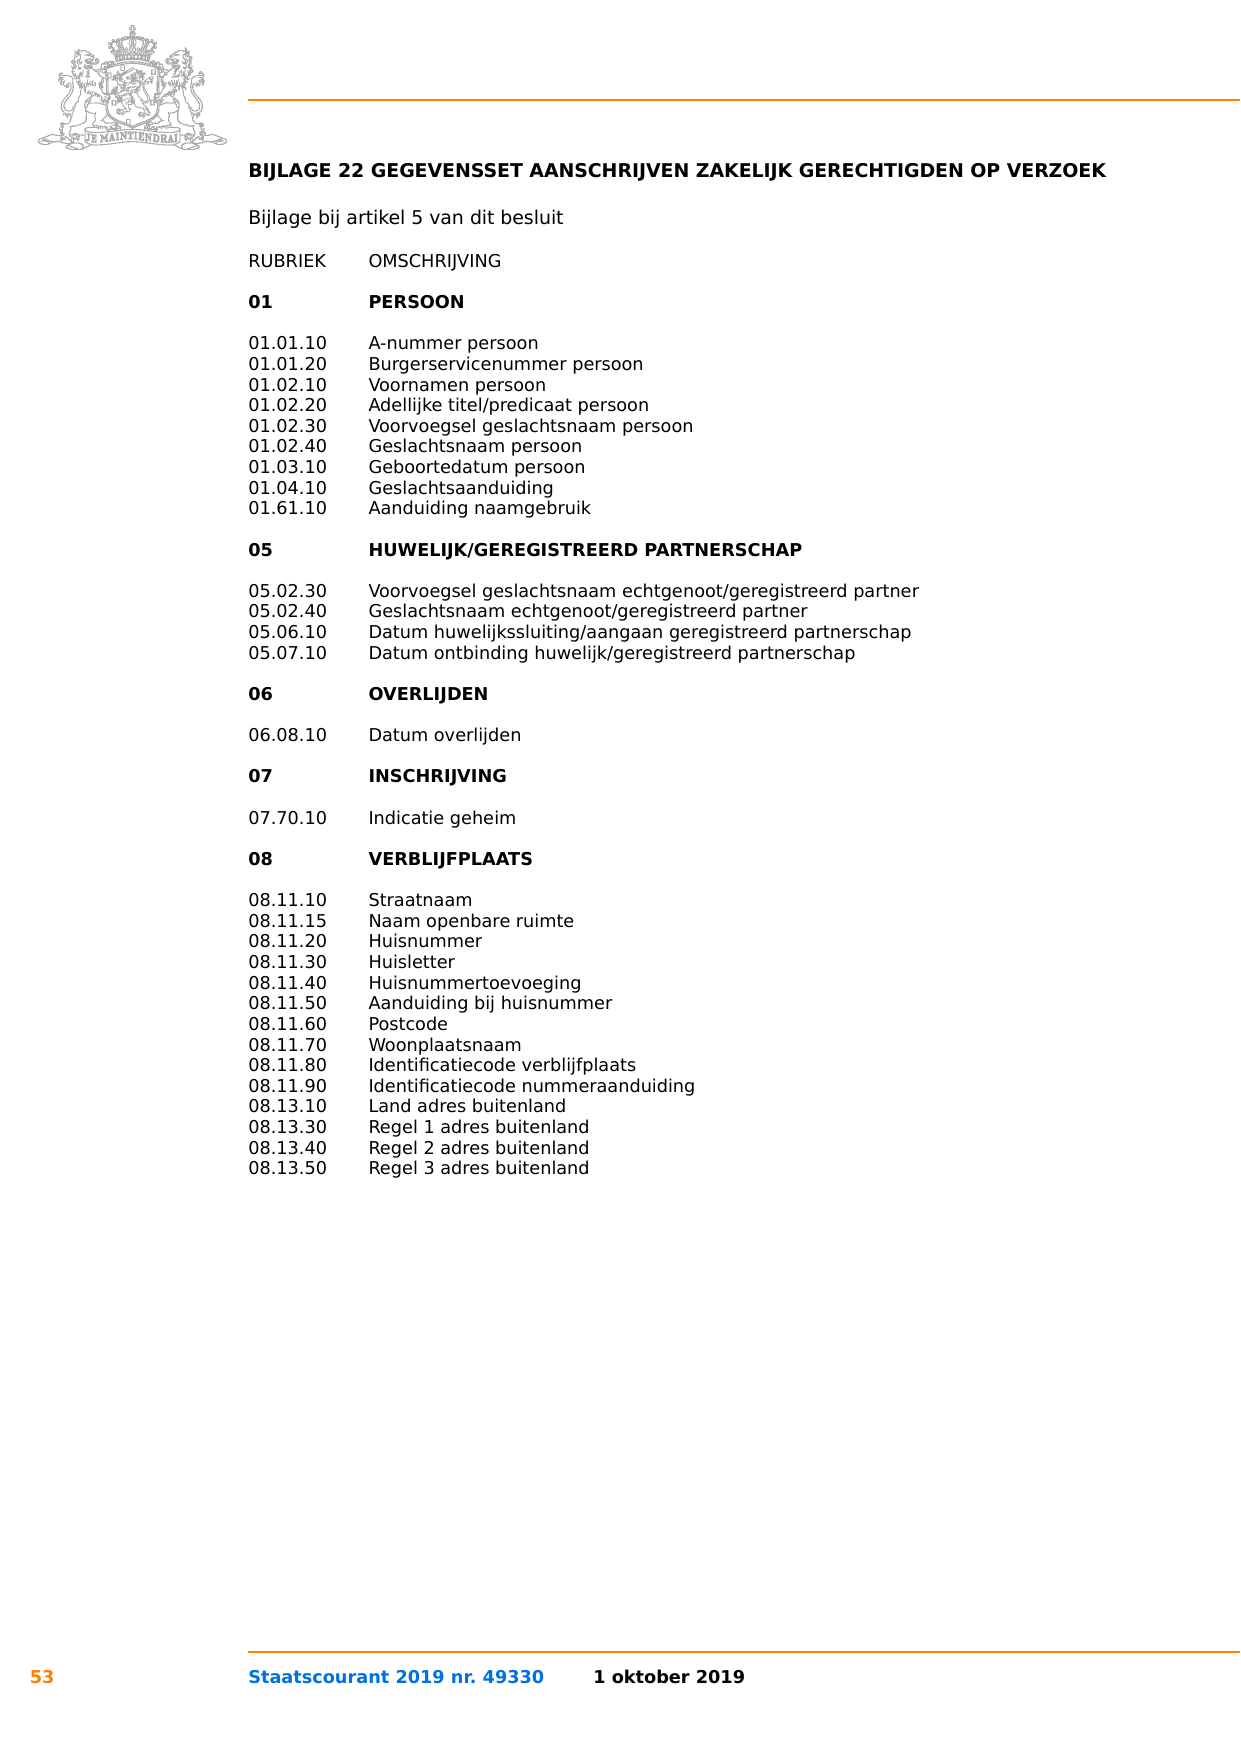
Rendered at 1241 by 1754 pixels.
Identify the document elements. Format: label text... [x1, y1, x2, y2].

table_cell 08.11.50 [248, 993, 362, 1014]
table_cell 01.04.10 [248, 478, 362, 498]
table_cell 01.01.10 [248, 333, 362, 354]
table_cell [248, 746, 362, 766]
table_cell 01.02.10 [248, 375, 362, 395]
table_cell 08.11.80 [248, 1055, 362, 1076]
table_cell [363, 828, 1163, 849]
table_cell 08.11.40 [248, 973, 362, 993]
table_cell [248, 271, 362, 292]
table_cell Voornamen persoon [363, 375, 1163, 395]
table_cell Aanduiding bij huisnummer [363, 993, 1163, 1014]
table_cell Huisnummer [363, 931, 1163, 952]
table_cell 08.13.50 [248, 1158, 362, 1179]
table_cell 08.13.10 [248, 1096, 362, 1117]
table_cell [363, 787, 1163, 808]
table_cell 05.02.30 [248, 581, 362, 601]
table_cell 01.02.20 [248, 395, 362, 416]
table_cell HUWELIJK/GEREGISTREERD PARTNERSCHAP [363, 540, 1163, 560]
table_cell 07.70.10 [248, 808, 362, 828]
table_cell 01.02.30 [248, 416, 362, 436]
table_cell Huisletter [363, 952, 1163, 973]
table_cell 05.07.10 [248, 643, 362, 663]
table_cell [248, 313, 362, 333]
table_cell [248, 828, 362, 849]
table_cell 01.03.10 [248, 457, 362, 478]
table_cell Aanduiding naamgebruik [363, 498, 1163, 519]
table_cell [363, 519, 1163, 539]
table_cell Geslachtsnaam persoon [363, 436, 1163, 457]
table_cell 05.02.40 [248, 601, 362, 622]
table_cell Identificatiecode verblijfplaats [363, 1055, 1163, 1076]
table_cell Regel 3 adres buitenland [363, 1158, 1163, 1179]
table_cell [248, 705, 362, 725]
table_cell Datum ontbinding huwelijk/geregistreerd partnerschap [363, 643, 1163, 663]
table_cell 06 [248, 684, 362, 704]
table_cell 08 [248, 849, 362, 869]
table_cell 08.11.15 [248, 911, 362, 931]
table_cell 08.11.90 [248, 1076, 362, 1096]
table_cell 08.11.10 [248, 890, 362, 911]
table_cell 08.13.40 [248, 1138, 362, 1158]
table_cell Geboortedatum persoon [363, 457, 1163, 478]
table_cell 08.11.70 [248, 1035, 362, 1055]
table_cell VERBLIJFPLAATS [363, 849, 1163, 869]
table_cell A-nummer persoon [363, 333, 1163, 354]
table_cell INSCHRIJVING [363, 766, 1163, 787]
table_cell Woonplaatsnaam [363, 1035, 1163, 1055]
table_cell Geslachtsaanduiding [363, 478, 1163, 498]
table_cell Naam openbare ruimte [363, 911, 1163, 931]
table_cell 01.61.10 [248, 498, 362, 519]
table_cell [363, 560, 1163, 581]
table_header RUBRIEK [248, 251, 362, 271]
table_cell 07 [248, 766, 362, 787]
table_cell Voorvoegsel geslachtsnaam persoon [363, 416, 1163, 436]
table_header OMSCHRIJVING [363, 251, 1163, 271]
table_cell Datum overlijden [363, 725, 1163, 746]
table_cell Geslachtsnaam echtgenoot/geregistreerd partner [363, 601, 1163, 622]
table_cell Land adres buitenland [363, 1096, 1163, 1117]
table_cell [363, 870, 1163, 890]
table_cell [363, 271, 1163, 292]
table_cell 05 [248, 540, 362, 560]
table_cell Identificatiecode nummeraanduiding [363, 1076, 1163, 1096]
table_cell Straatnaam [363, 890, 1163, 911]
table_cell OVERLIJDEN [363, 684, 1163, 704]
table_cell 08.11.30 [248, 952, 362, 973]
table_cell [363, 746, 1163, 766]
table_cell Regel 1 adres buitenland [363, 1117, 1163, 1138]
text Bijlage bij artikel 5 van dit besluit [248, 207, 1163, 229]
table_cell Indicatie geheim [363, 808, 1163, 828]
table_cell [248, 560, 362, 581]
table_cell [363, 663, 1163, 684]
table_cell PERSOON [363, 292, 1163, 313]
table_cell [248, 787, 362, 808]
table_cell [248, 663, 362, 684]
table_cell [248, 870, 362, 890]
table_cell [363, 313, 1163, 333]
table_cell 08.11.20 [248, 931, 362, 952]
table_cell 05.06.10 [248, 622, 362, 643]
table_cell 08.11.60 [248, 1014, 362, 1034]
table_cell Huisnummertoevoeging [363, 973, 1163, 993]
table_cell Postcode [363, 1014, 1163, 1034]
table_cell [248, 519, 362, 539]
table_cell Adellijke titel/predicaat persoon [363, 395, 1163, 416]
table_cell 08.13.30 [248, 1117, 362, 1138]
table_cell [363, 705, 1163, 725]
table_cell 01.01.20 [248, 354, 362, 374]
table_cell Regel 2 adres buitenland [363, 1138, 1163, 1158]
table_cell Voorvoegsel geslachtsnaam echtgenoot/geregistreerd partner [363, 581, 1163, 601]
table_cell 06.08.10 [248, 725, 362, 746]
table_cell Datum huwelijkssluiting/aangaan geregistreerd partnerschap [363, 622, 1163, 643]
subtitle BIJLAGE 22 GEGEVENSSET AANSCHRIJVEN ZAKELIJK GERECHTIGDEN OP VERZOEK [248, 160, 1163, 182]
table_cell 01 [248, 292, 362, 313]
table_cell 01.02.40 [248, 436, 362, 457]
table_cell Burgerservicenummer persoon [363, 354, 1163, 374]
picture [38, 25, 227, 150]
